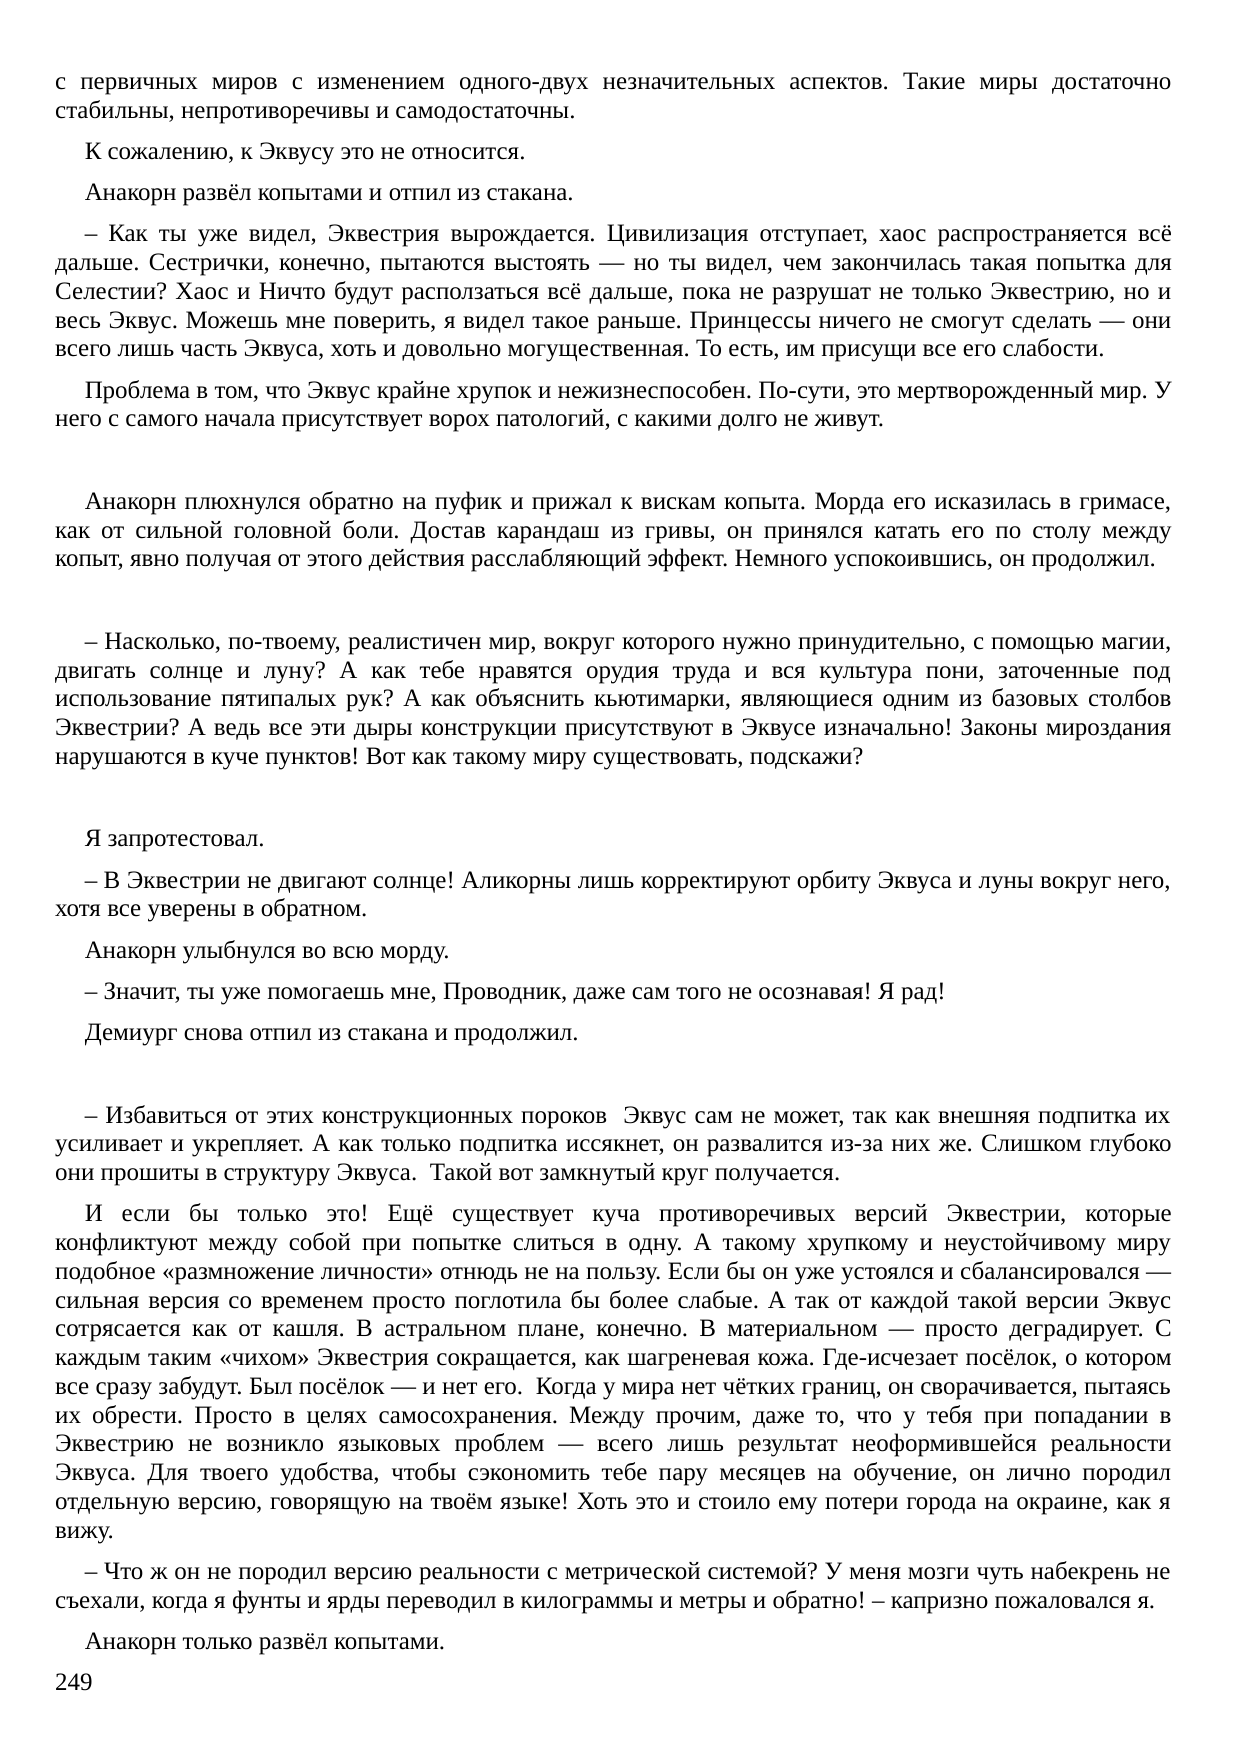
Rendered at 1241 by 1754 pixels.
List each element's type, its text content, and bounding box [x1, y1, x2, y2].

text – Избавиться от этих конструкционных пороков Эквус сам не может, так как внешняя подпитка их усиливает и укрепляет. А как только подпитка иссякнет, он развалится из-за них же. Слишком глубоко они прошиты в структуру Эквуса. Такой вот замкнутый круг получается. [55, 1100, 1173, 1186]
text – В Эквестрии не двигают солнце! Аликорны лишь корректируют орбиту Эквуса и луны вокруг него, хотя все уверены в обратном. [55, 865, 1173, 922]
text с первичных миров с изменением одного-двух незначительных аспектов. Такие миры достаточно стабильны, непротиворечивы и самодостаточны. [55, 66, 1173, 123]
text Проблема в том, что Эквус крайне хрупок и нежизнеспособен. По-сути, это мертворожденный мир. У него с самого начала присутствует ворох патологий, с какими долго не живут. [55, 375, 1173, 432]
text Я запротестовал. [55, 823, 1173, 852]
text – Как ты уже видел, Эквестрия вырождается. Цивилизация отступает, хаос распространяется всё дальше. Сестрички, конечно, пытаются выстоять — но ты видел, чем закончилась такая попытка для Селестии? Хаос и Ничто будут расползаться всё дальше, пока не разрушат не только Эквестрию, но и весь Эквус. Можешь мне поверить, я видел такое раньше. Принцессы ничего не смогут сделать — они всего лишь часть Эквуса, хоть и довольно могущественная. То есть, им присущи все его слабости. [55, 218, 1173, 362]
text Анакорн только развёл копытами. [55, 1626, 1173, 1655]
text И если бы только это! Ещё существует куча противоречивых версий Эквестрии, которые конфликтуют между собой при попытке слиться в одну. А такому хрупкому и неустойчивому миру подобное «размножение личности» отнюдь не на пользу. Если бы он уже устоялся и сбалансировался — сильная версия со временем просто поглотила бы более слабые. А так от каждой такой версии Эквус сотрясается как от кашля. В астральном плане, конечно. В материальном — просто деградирует. С каждым таким «чихом» Эквестрия сокращается, как шагреневая кожа. Где-исчезает посёлок, о котором все сразу забудут. Был посёлок — и нет его. Когда у мира нет чётких границ, он сворачивается, пытаясь их обрести. Просто в целях самосохранения. Между прочим, даже то, что у тебя при попадании в Эквестрию не возникло языковых проблем — всего лишь результат неоформившейся реальности Эквуса. Для твоего удобства, чтобы сэкономить тебе пару месяцев на обучение, он лично породил отдельную версию, говорящую на твоём языке! Хоть это и стоило ему потери города на окраине, как я вижу. [55, 1198, 1173, 1543]
text Анакорн улыбнулся во всю морду. [55, 935, 1173, 963]
text Анакорн плюхнулся обратно на пуфик и прижал к вискам копыта. Морда его исказилась в гримасе, как от сильной головной боли. Достав карандаш из гривы, он принялся катать его по столу между копыт, явно получая от этого действия расслабляющий эффект. Немного успокоившись, он продолжил. [55, 486, 1173, 572]
text Анакорн развёл копытами и отпил из стакана. [55, 177, 1173, 206]
text Демиург снова отпил из стакана и продолжил. [55, 1017, 1173, 1046]
text К сожалению, к Эквусу это не относится. [55, 136, 1173, 165]
text – Насколько, по-твоему, реалистичен мир, вокруг которого нужно принудительно, с помощью магии, двигать солнце и луну? А как тебе нравятся орудия труда и вся культура пони, заточенные под использование пятипалых рук? А как объяснить кьютимарки, являющиеся одним из базовых столбов Эквестрии? А ведь все эти дыры конструкции присутствуют в Эквусе изначально! Законы мироздания нарушаются в куче пунктов! Вот как такому миру существовать, подскажи? [55, 626, 1173, 770]
text – Что ж он не породил версию реальности с метрической системой? У меня мозги чуть набекрень не съехали, когда я фунты и ярды переводил в килограммы и метры и обратно! – капризно пожаловался я. [55, 1556, 1173, 1613]
text – Значит, ты уже помогаешь мне, Проводник, даже сам того не осознавая! Я рад! [55, 976, 1173, 1005]
